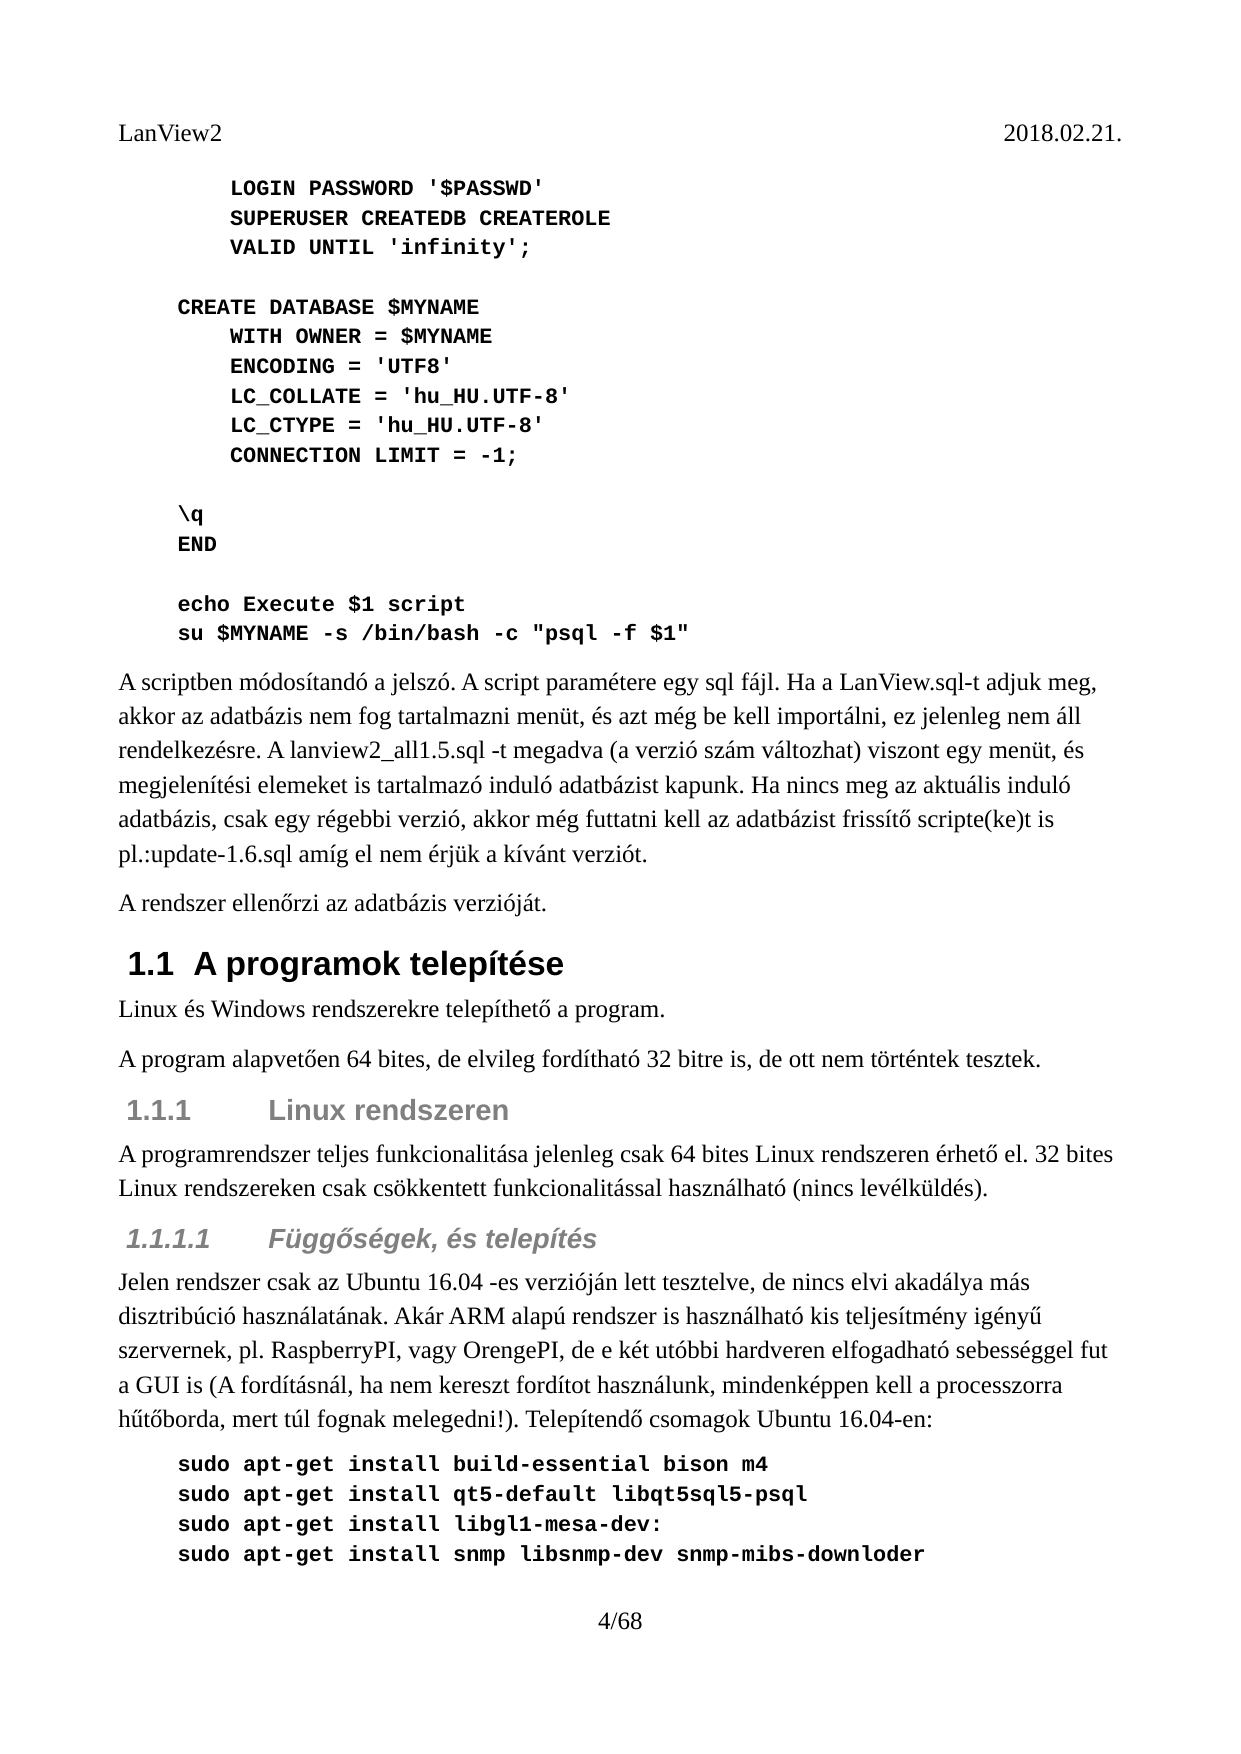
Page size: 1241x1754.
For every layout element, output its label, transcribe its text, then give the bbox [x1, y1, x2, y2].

text sudo apt-get install build-essential bison m4 sudo apt-get install qt5-default libqt5sql5-psql sudo apt-get install libgl1-mesa-dev: sudo apt-get install snmp libsnmp-dev snmp-mibs-downloder [177, 1454, 1122, 1567]
text Jelen rendszer csak az Ubuntu 16.04 -es verzióján lett tesztelve, de nincs elvi akadálya más disztribúció használatának. Akár ARM alapú rendszer is használható kis teljesítmény igényű szervernek, pl. RaspberryPI, vagy OrengePI, de e két utóbbi hardveren elfogadható sebességgel fut a GUI is (A fordításnál, ha nem kereszt fordítot használunk, mindenképpen kell a processzorra hűtőborda, mert túl fognak melegedni!). Telepítendő csomagok Ubuntu 16.04-en: [118, 1267, 1122, 1433]
subtitle Függőségek, és telepítés [118, 1222, 1122, 1254]
text LOGIN PASSWORD '$PASSWD' SUPERUSER CREATEDB CREATEROLE VALID UNTIL 'infinity'; CREATE DATABASE $MYNAME WITH OWNER = $MYNAME ENCODING = 'UTF8' LC_COLLATE = 'hu_HU.UTF-8' LC_CTYPE = 'hu_HU.UTF-8' CONNECTION LIMIT = -1; \q END echo Execute $1 script su $MYNAME -s /bin/bash -c "psql -f $1" [177, 177, 1122, 647]
text A program alapvetően 64 bites, de elvileg fordítható 32 bitre is, de ott nem történtek tesztek. [118, 1044, 1122, 1072]
subtitle Linux rendszeren [118, 1093, 1122, 1126]
text Linux és Windows rendszerekre telepíthető a program. [118, 994, 1122, 1023]
text A programrendszer teljes funkcionalitása jelenleg csak 64 bites Linux rendszeren érhető el. 32 bites Linux rendszereken csak csökkentett funkcionalitással használható (nincs levélküldés). [118, 1139, 1122, 1202]
text A rendszer ellenőrzi az adatbázis verzióját. [118, 888, 1122, 917]
text A scriptben módosítandó a jelszó. A script paramétere egy sql fájl. Ha a LanView.sql-t adjuk meg, akkor az adatbázis nem fog tartalmazni menüt, és azt még be kell importálni, ez jelenleg nem áll rendelkezésre. A lanview2_all1.5.sql -t megadva (a verzió szám változhat) viszont egy menüt, és megjelenítési elemeket is tartalmazó induló adatbázist kapunk. Ha nincs meg az aktuális induló adatbázis, csak egy régebbi verzió, akkor még futtatni kell az adatbázist frissítő scripte(ke)t is pl.:update-1.6.sql amíg el nem érjük a kívánt verziót. [118, 667, 1122, 868]
subtitle A programok telepítése [118, 943, 1122, 982]
